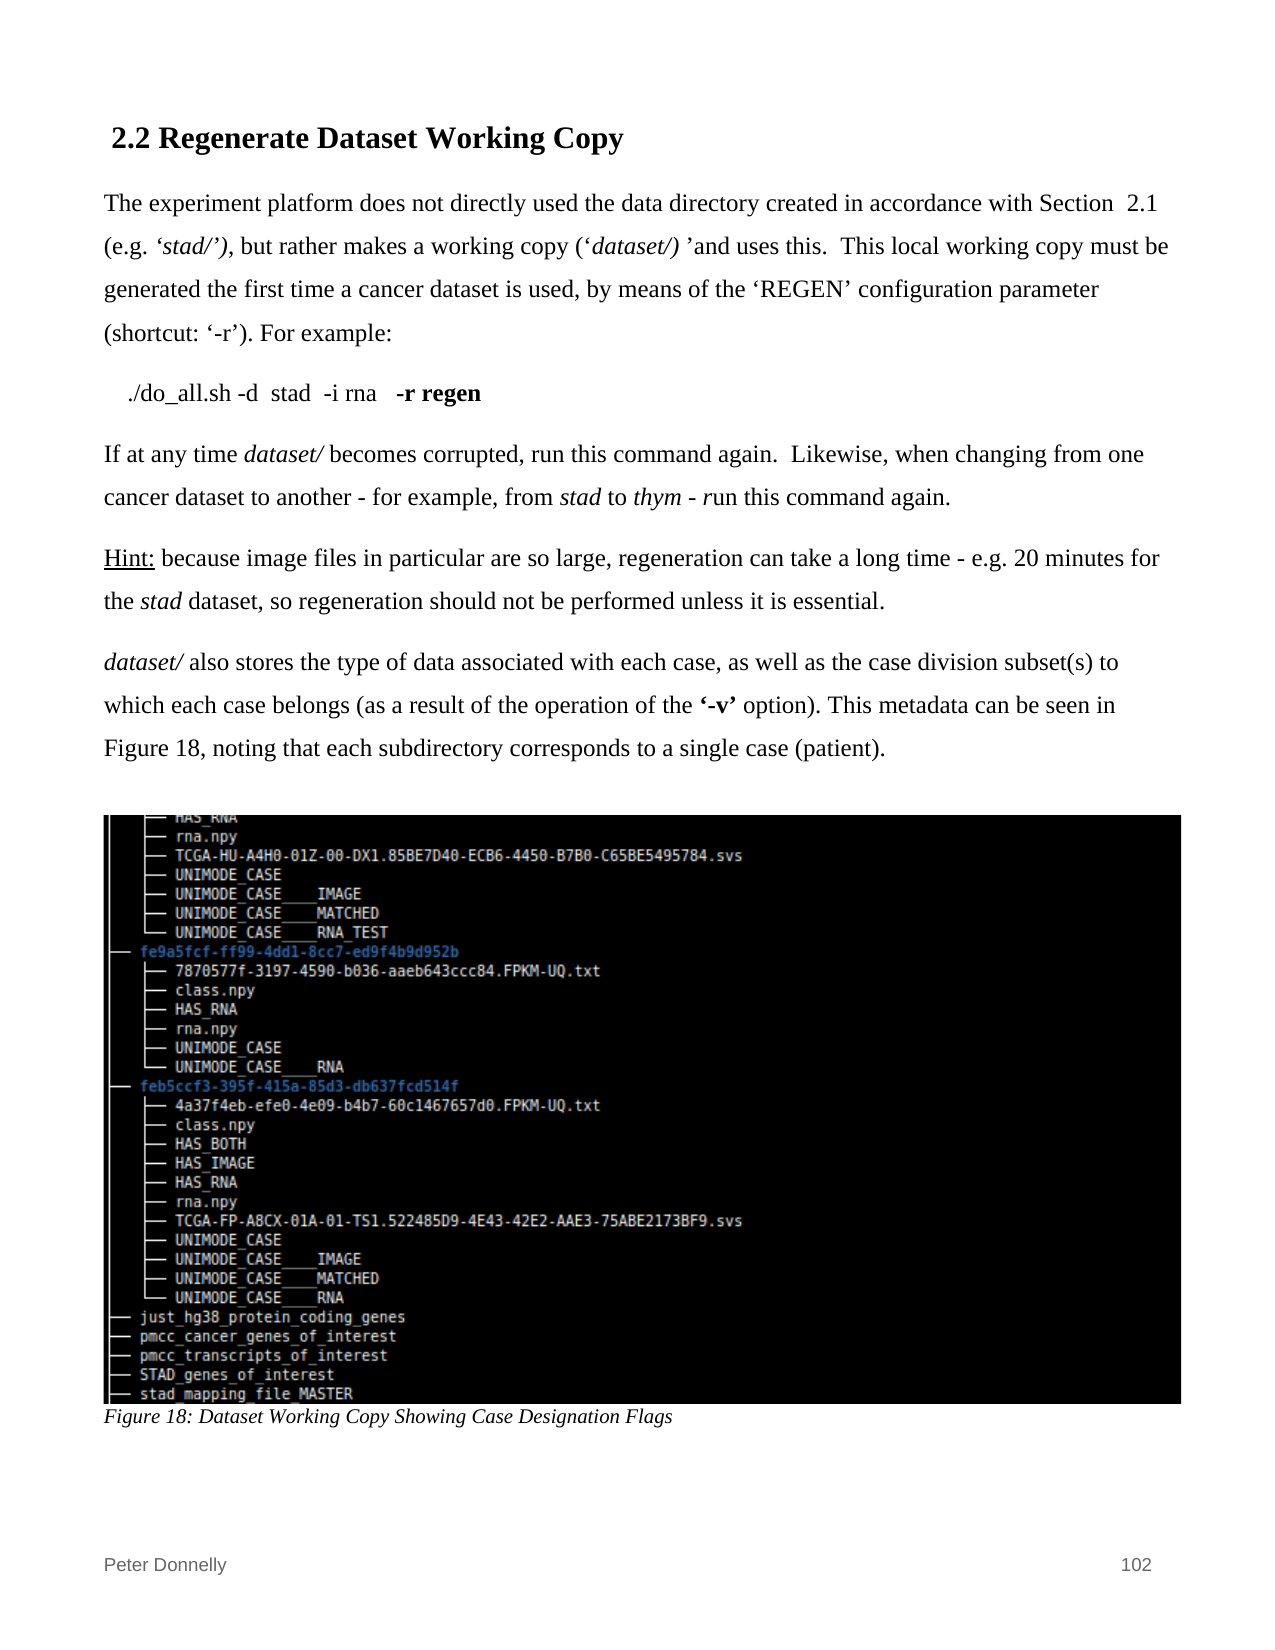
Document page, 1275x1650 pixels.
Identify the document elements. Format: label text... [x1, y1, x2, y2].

subtitle Regenerate Dataset Working Copy [103, 120, 1181, 156]
text The experiment platform does not directly used the data directory created in accordance with Section 2.1 (e.g. ‘stad/’), but rather makes a working copy (‘dataset/) ’and uses this. This local working copy must be generated the first time a cancer dataset is used, by means of the ‘REGEN’ configuration parameter (shortcut: ‘-r’). For example: [103, 188, 1181, 346]
text Figure 18: Dataset Working Copy Showing Case Designation Flags [103, 1404, 1181, 1428]
text Hint: because image files in particular are so large, regeneration can take a long time - e.g. 20 minutes for the stad dataset, so regeneration should not be performed unless it is essential. [103, 543, 1181, 615]
picture [103, 815, 1182, 1404]
text ./do_all.sh -d stad -i rna -r regen [127, 378, 1181, 407]
text dataset/ also stores the type of data associated with each case, as well as the case division subset(s) to which each case belongs (as a result of the operation of the ‘-v’ option). This metadata can be seen in Figure 18, noting that each subdirectory corresponds to a single case (patient). [103, 647, 1181, 762]
text If at any time dataset/ becomes corrupted, run this command again. Likewise, when changing from one cancer dataset to another - for example, from stad to thym - run this command again. [103, 439, 1181, 511]
